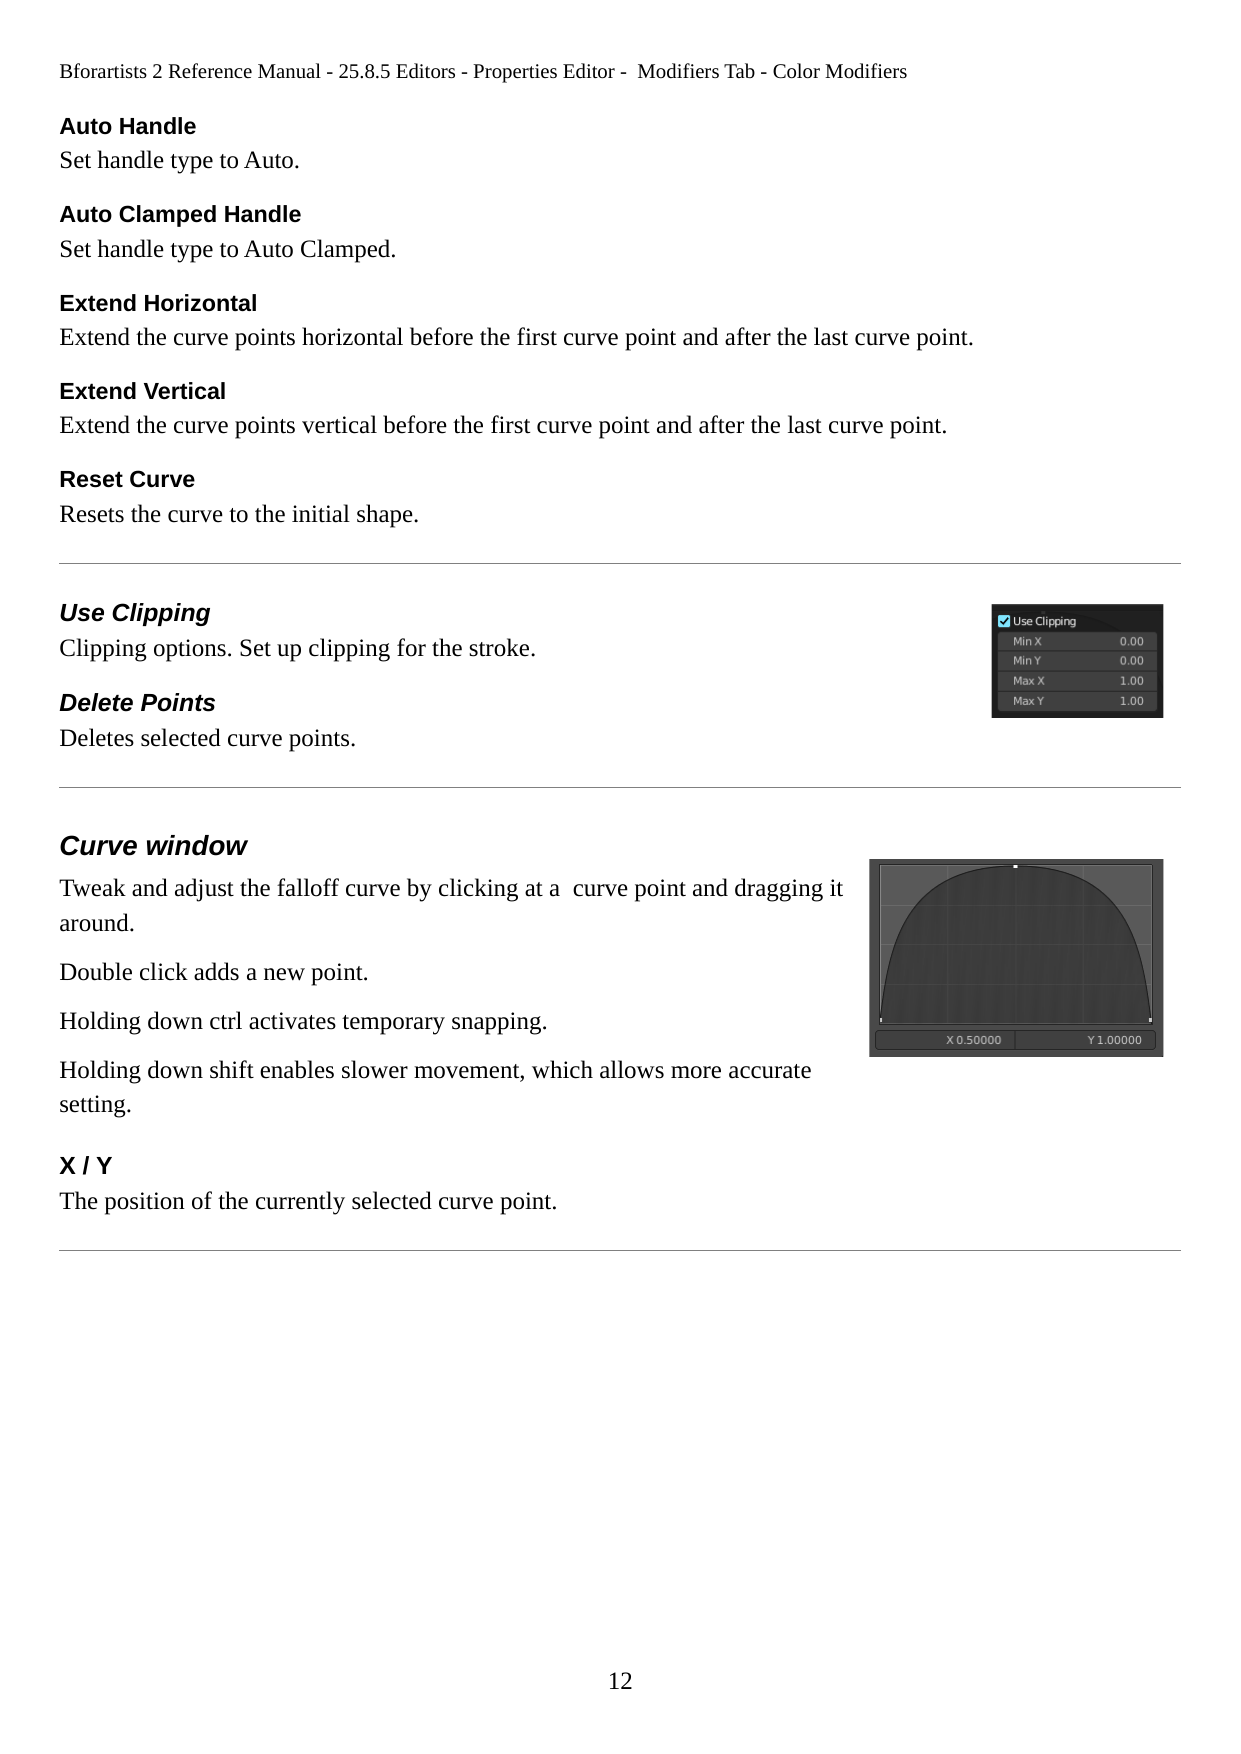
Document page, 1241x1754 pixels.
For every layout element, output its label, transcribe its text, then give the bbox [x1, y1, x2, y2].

subtitle X / Y [59, 1151, 1181, 1180]
subtitle Auto Clamped Handle [59, 201, 1181, 228]
subtitle Reset Curve [59, 466, 1181, 493]
text Clipping options. Set up clipping for the stroke. [59, 633, 991, 662]
text Set handle type to Auto. [59, 146, 1181, 174]
picture [991, 604, 1164, 718]
text Tweak and adjust the falloff curve by clicking at a curve point and dragging it around. [59, 873, 869, 937]
text Set handle type to Auto Clamped. [59, 234, 1181, 263]
text Extend the curve points horizontal before the first curve point and after the last curve point. [59, 322, 1181, 351]
subtitle [1164, 688, 1181, 717]
picture [869, 859, 1164, 1057]
subtitle Delete Points [59, 688, 991, 717]
text The position of the currently selected curve point. [59, 1186, 1181, 1215]
subtitle Extend Vertical [59, 378, 1181, 404]
text Extend the curve points vertical before the first curve point and after the last curve point. [59, 411, 1181, 439]
text Holding down ctrl activates temporary snapping. [59, 1006, 869, 1035]
subtitle Curve window [59, 829, 1181, 861]
text Double click adds a new point. [59, 957, 869, 986]
subtitle Extend Horizontal [59, 289, 1181, 316]
subtitle Auto Handle [59, 113, 1181, 139]
subtitle Use Clipping [59, 598, 1181, 627]
text Resets the curve to the initial shape. [59, 499, 1181, 528]
text Deletes selected curve points. [59, 723, 1181, 752]
text Holding down shift enables slower movement, which allows more accurate setting. [59, 1055, 1181, 1118]
